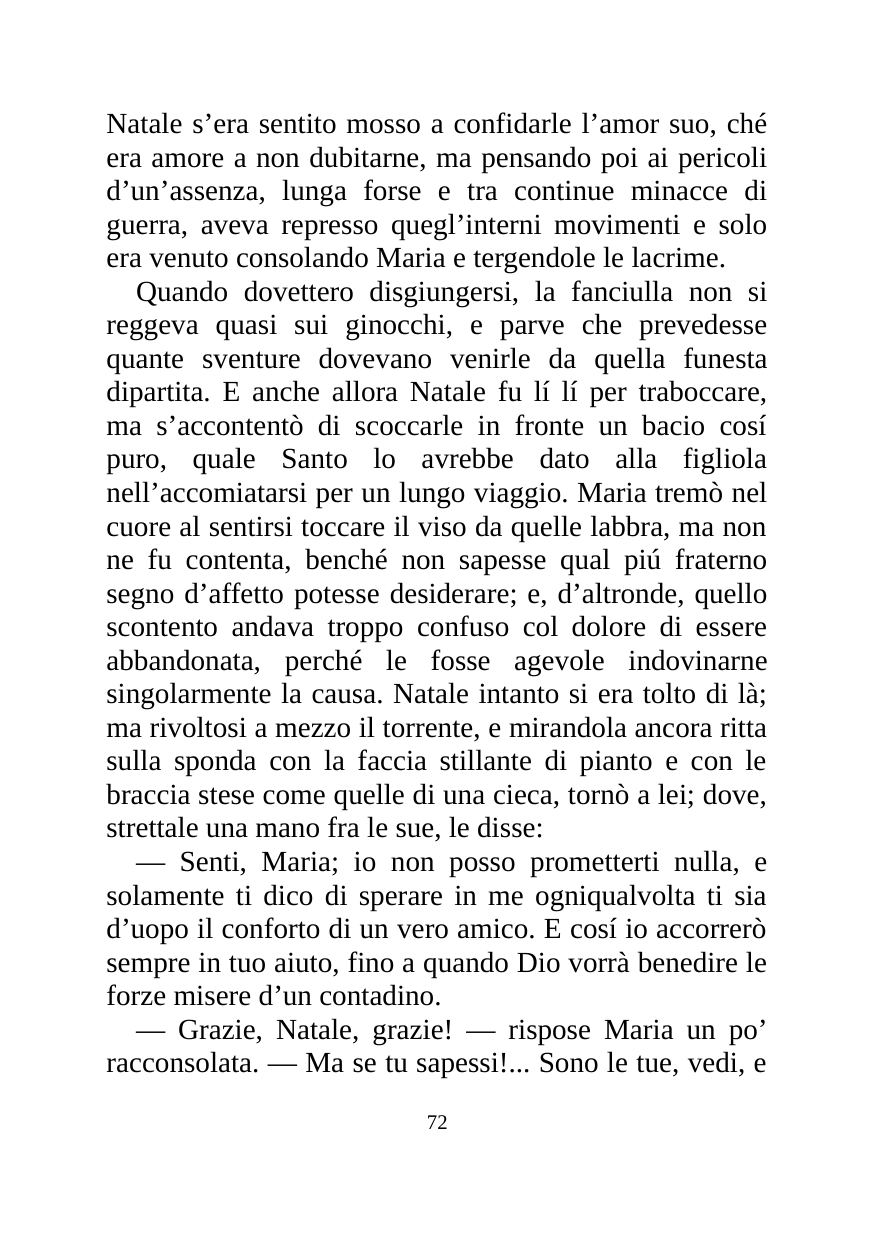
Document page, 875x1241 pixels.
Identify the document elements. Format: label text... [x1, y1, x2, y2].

text — Grazie, Natale, grazie! — rispose Maria un po’ racconsolata. — Ma se tu sapessi!... Sono le tue, vedi, e [106, 1012, 768, 1079]
text Quando dovettero disgiungersi, la fanciulla non si reggeva quasi sui ginocchi, e parve che prevedesse quante sventure dovevano venirle da quella funesta dipartita. E anche allora Natale fu lí lí per traboccare, ma s’accontentò di scoccarle in fronte un bacio cosí puro, quale Santo lo avrebbe dato alla figliola nell’accomiatarsi per un lungo viaggio. Maria tremò nel cuore al sentirsi toccare il viso da quelle labbra, ma non ne fu contenta, benché non sapesse qual piú fraterno segno d’affetto potesse desiderare; e, d’altronde, quello scontento andava troppo confuso col dolore di essere abbandonata, perché le fosse agevole indovinarne singolarmente la causa. Natale intanto si era tolto di là; ma rivoltosi a mezzo il torrente, e mirandola ancora ritta sulla sponda con la faccia stillante di pianto e con le braccia stese come quelle di una cieca, tornò a lei; dove, strettale una mano fra le sue, le disse: [106, 274, 768, 844]
text Natale s’era sentito mosso a confidarle l’amor suo, ché era amore a non dubitarne, ma pensando poi ai pericoli d’un’assenza, lunga forse e tra continue minacce di guerra, aveva represso quegl’interni movimenti e solo era venuto consolando Maria e tergendole le lacrime. [106, 106, 768, 274]
text — Senti, Maria; io non posso prometterti nulla, e solamente ti dico di sperare in me ogniqualvolta ti sia d’uopo il conforto di un vero amico. E cosí io accorrerò sempre in tuo aiuto, fino a quando Dio vorrà benedire le forze misere d’un contadino. [106, 844, 768, 1012]
